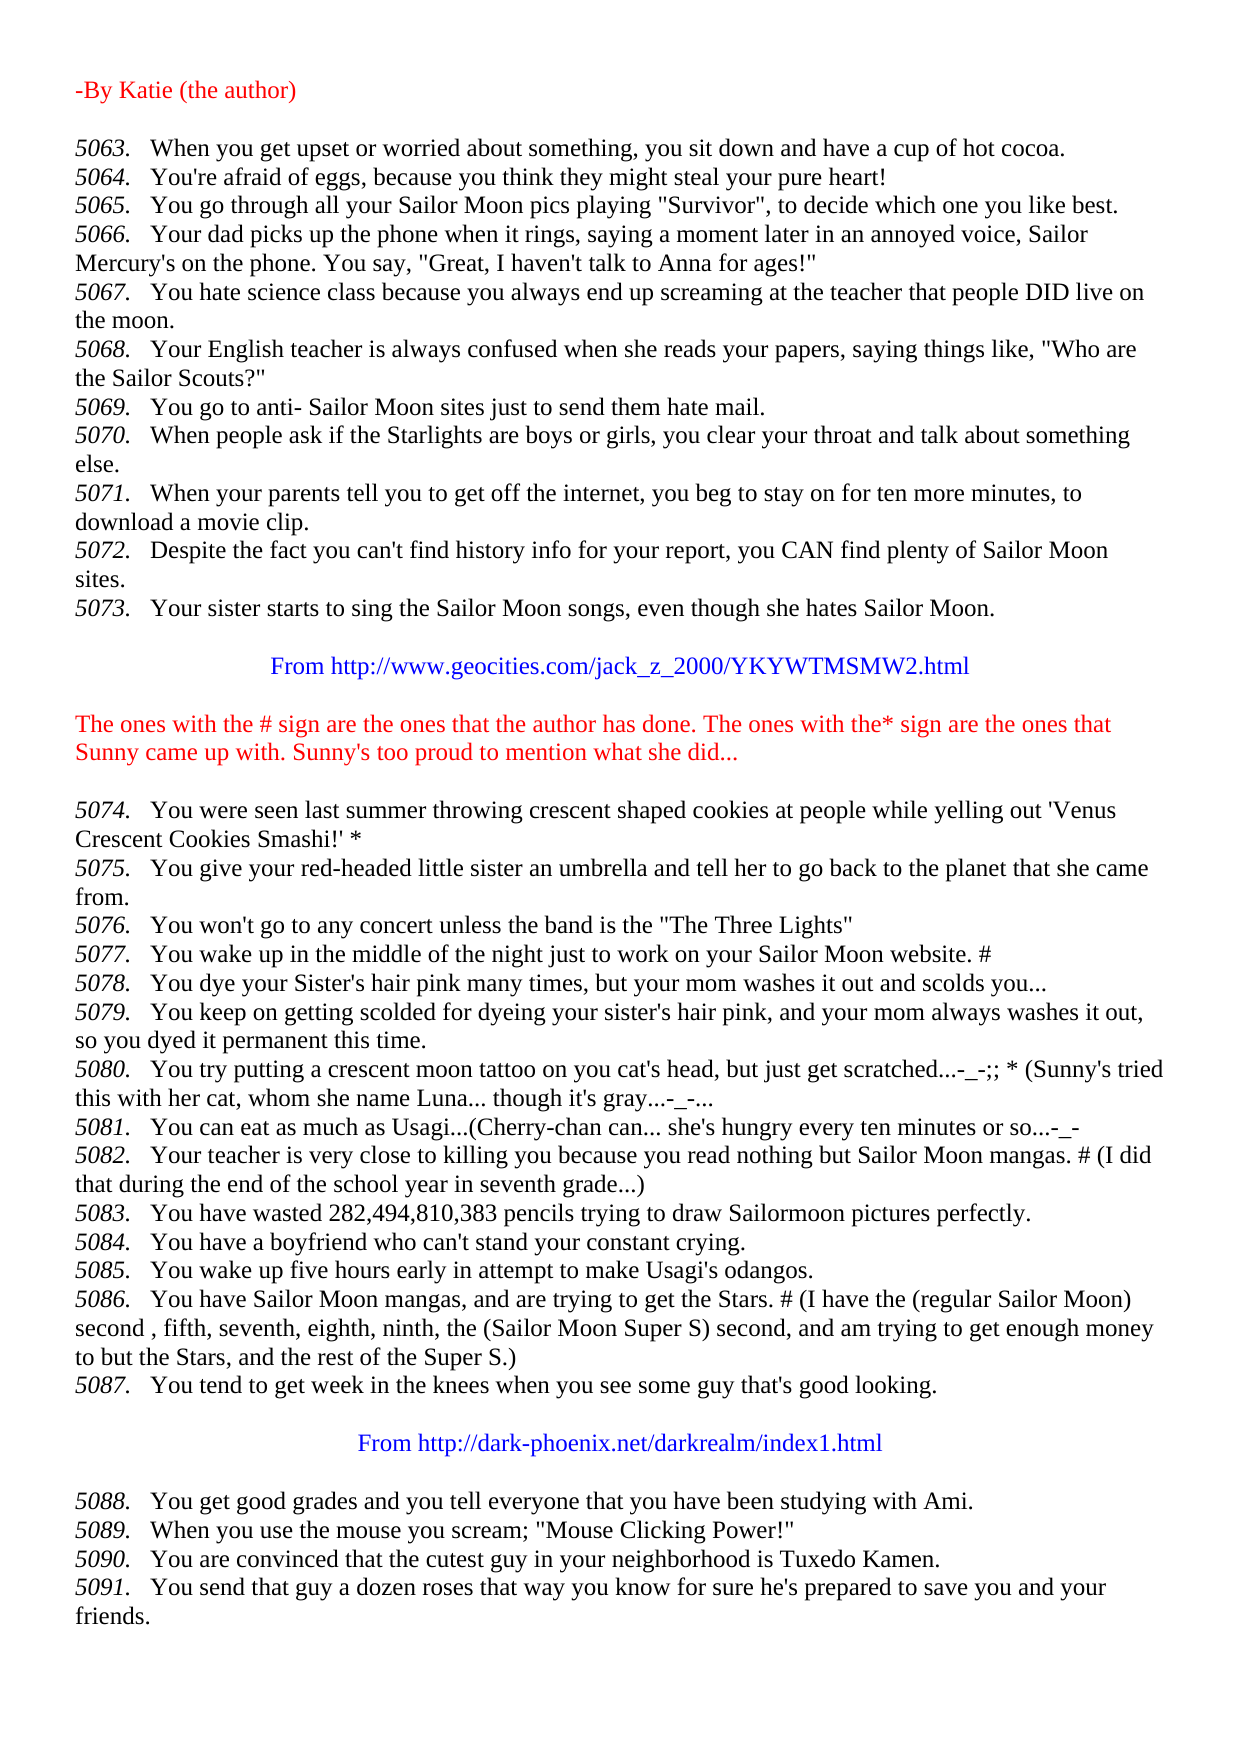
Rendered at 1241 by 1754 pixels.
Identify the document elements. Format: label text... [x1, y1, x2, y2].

text The ones with the # sign are the ones that the author has done. The ones with the* sign are the ones that Sunny came up with. Sunny's too proud to mention what she did... [75, 709, 1165, 766]
list You won't go to any concert unless the band is the "The Three Lights" [75, 910, 1165, 939]
list You get good grades and you tell everyone that you have been studying with Ami. [75, 1486, 1165, 1515]
list When people ask if the Starlights are boys or girls, you clear your throat and talk about something else. [75, 420, 1165, 478]
list You are convinced that the cutest guy in your neighborhood is Tuxedo Kamen. [75, 1544, 1165, 1572]
list You tend to get week in the knees when you see some guy that's good looking. [75, 1370, 1165, 1399]
list You wake up five hours early in attempt to make Usagi's odangos. [75, 1255, 1165, 1284]
text From http://www.geocities.com/jack_z_2000/YKYWTMSMW2.html [75, 651, 1165, 679]
list Your sister starts to sing the Sailor Moon songs, even though she hates Sailor Moon. [75, 593, 1165, 622]
list You have a boyfriend who can't stand your constant crying. [75, 1227, 1165, 1255]
list You dye your Sister's hair pink many times, but your mom washes it out and scolds you... [75, 968, 1165, 997]
list Despite the fact you can't find history info for your report, you CAN find plenty of Sailor Moon sites. [75, 535, 1165, 593]
list You have Sailor Moon mangas, and are trying to get the Stars. # (I have the (regular Sailor Moon) second , fifth, seventh, eighth, ninth, the (Sailor Moon Super S) second, and am trying to get enough money to but the Stars, and the rest of the Super S.) [75, 1284, 1165, 1370]
list You hate science class because you always end up screaming at the teacher that people DID live on the moon. [75, 277, 1165, 334]
text -By Katie (the author) [75, 75, 1165, 104]
list Your English teacher is always confused when she reads your papers, saying things like, "Who are the Sailor Scouts?" [75, 334, 1165, 392]
list You were seen last summer throwing crescent shaped cookies at people while yelling out 'Venus Crescent Cookies Smashi!' * [75, 795, 1165, 853]
list When you get upset or worried about something, you sit down and have a cup of hot cocoa. [75, 133, 1165, 162]
list You're afraid of eggs, because you think they might steal your pure heart! [75, 162, 1165, 190]
list You go through all your Sailor Moon pics playing "Survivor", to decide which one you like best. [75, 190, 1165, 219]
list You give your red-headed little sister an umbrella and tell her to go back to the planet that she came from. [75, 853, 1165, 910]
list You try putting a crescent moon tattoo on you cat's head, but just get scratched...-_-;; * (Sunny's tried this with her cat, whom she name Luna... though it's gray...-_-... [75, 1054, 1165, 1112]
list When you use the mouse you scream; "Mouse Clicking Power!" [75, 1515, 1165, 1544]
list You can eat as much as Usagi...(Cherry-chan can... she's hungry every ten minutes or so...-_- [75, 1112, 1165, 1140]
list Your dad picks up the phone when it rings, saying a moment later in an annoyed voice, Sailor Mercury's on the phone. You say, "Great, I haven't talk to Anna for ages!" [75, 219, 1165, 277]
list You send that guy a dozen roses that way you know for sure he's prepared to save you and your friends. [75, 1572, 1165, 1630]
list You keep on getting scolded for dyeing your sister's hair pink, and your mom always washes it out, so you dyed it permanent this time. [75, 997, 1165, 1054]
list When your parents tell you to get off the internet, you beg to stay on for ten more minutes, to download a movie clip. [75, 478, 1165, 535]
list You wake up in the middle of the night just to work on your Sailor Moon website. # [75, 939, 1165, 968]
list You go to anti- Sailor Moon sites just to send them hate mail. [75, 392, 1165, 420]
list Your teacher is very close to killing you because you read nothing but Sailor Moon mangas. # (I did that during the end of the school year in seventh grade...) [75, 1140, 1165, 1198]
list You have wasted 282,494,810,383 pencils trying to draw Sailormoon pictures perfectly. [75, 1198, 1165, 1227]
text From http://dark-phoenix.net/darkrealm/index1.html [75, 1428, 1165, 1457]
